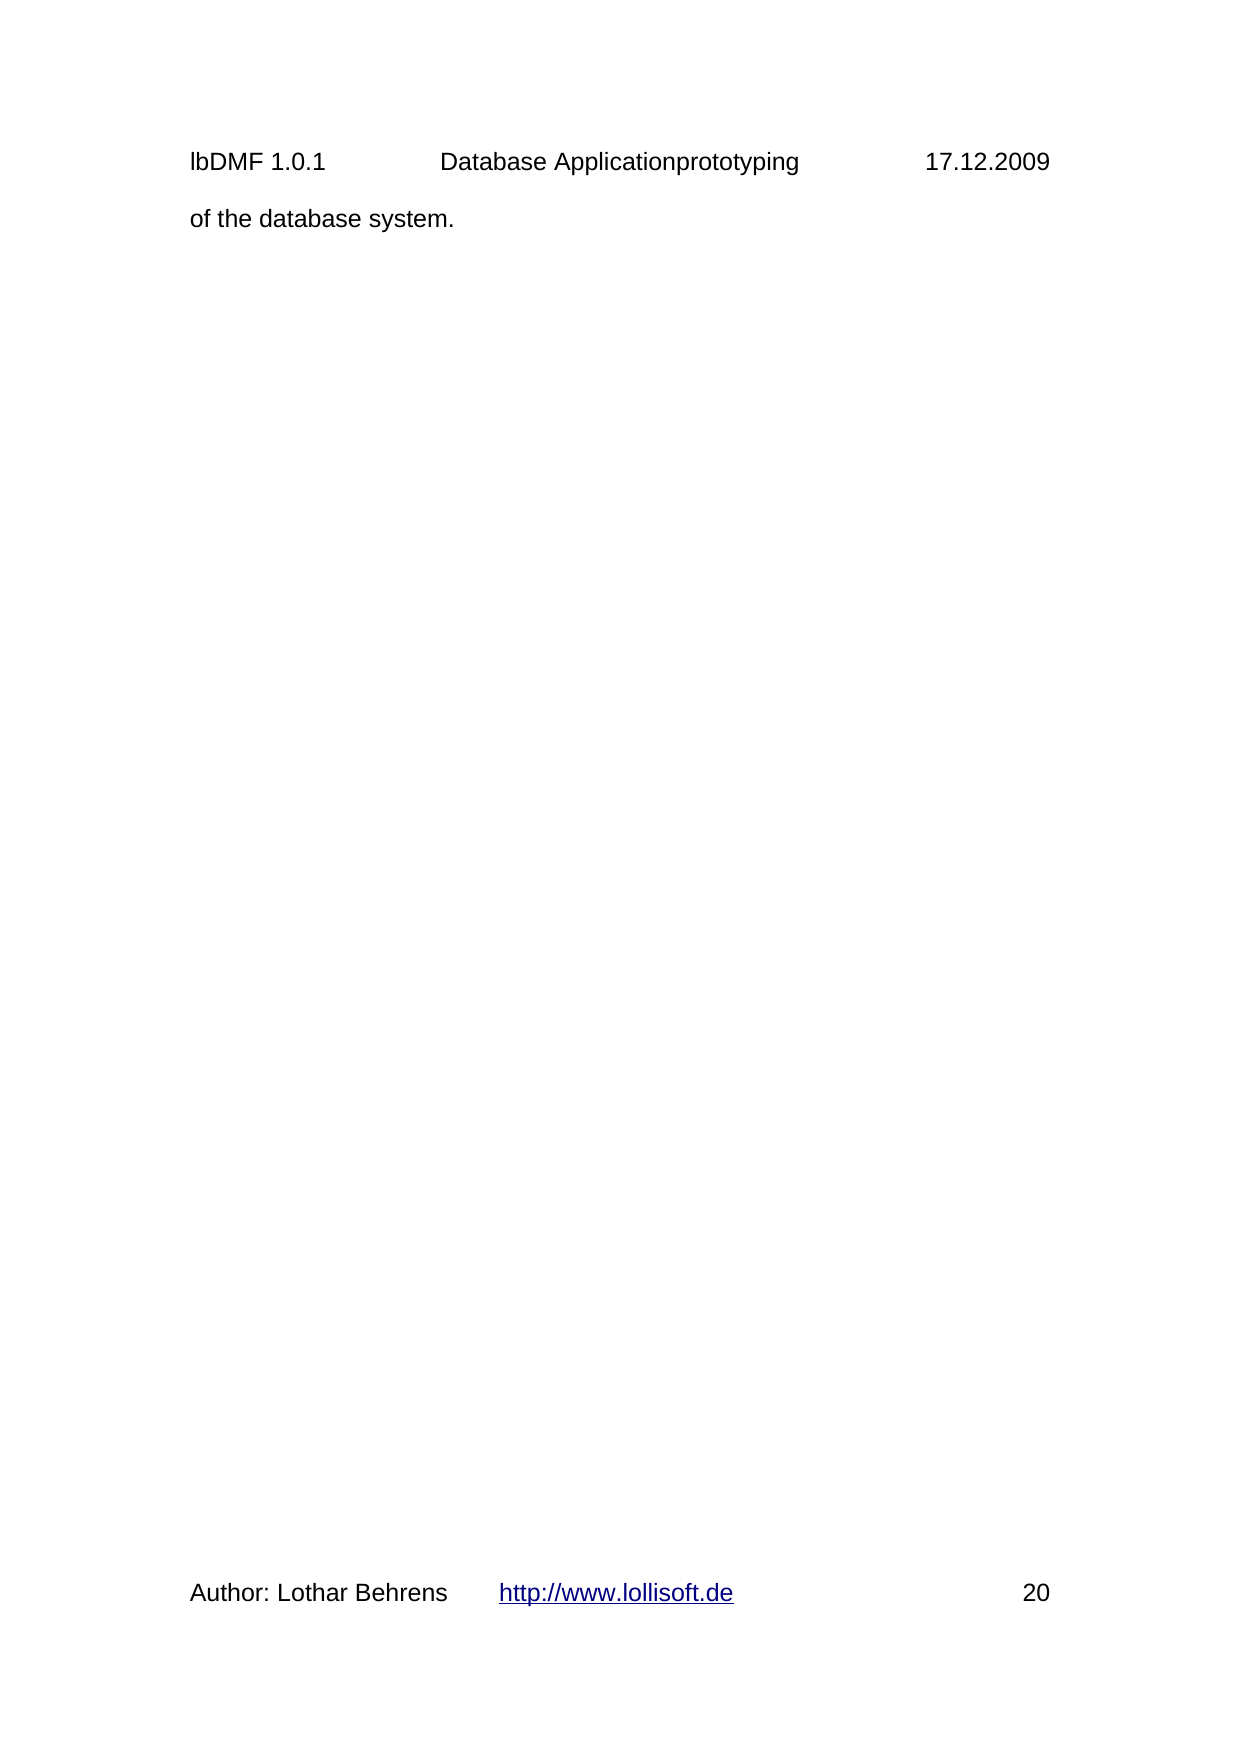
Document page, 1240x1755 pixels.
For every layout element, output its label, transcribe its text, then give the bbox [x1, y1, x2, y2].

text of the database system. [189, 205, 1050, 233]
